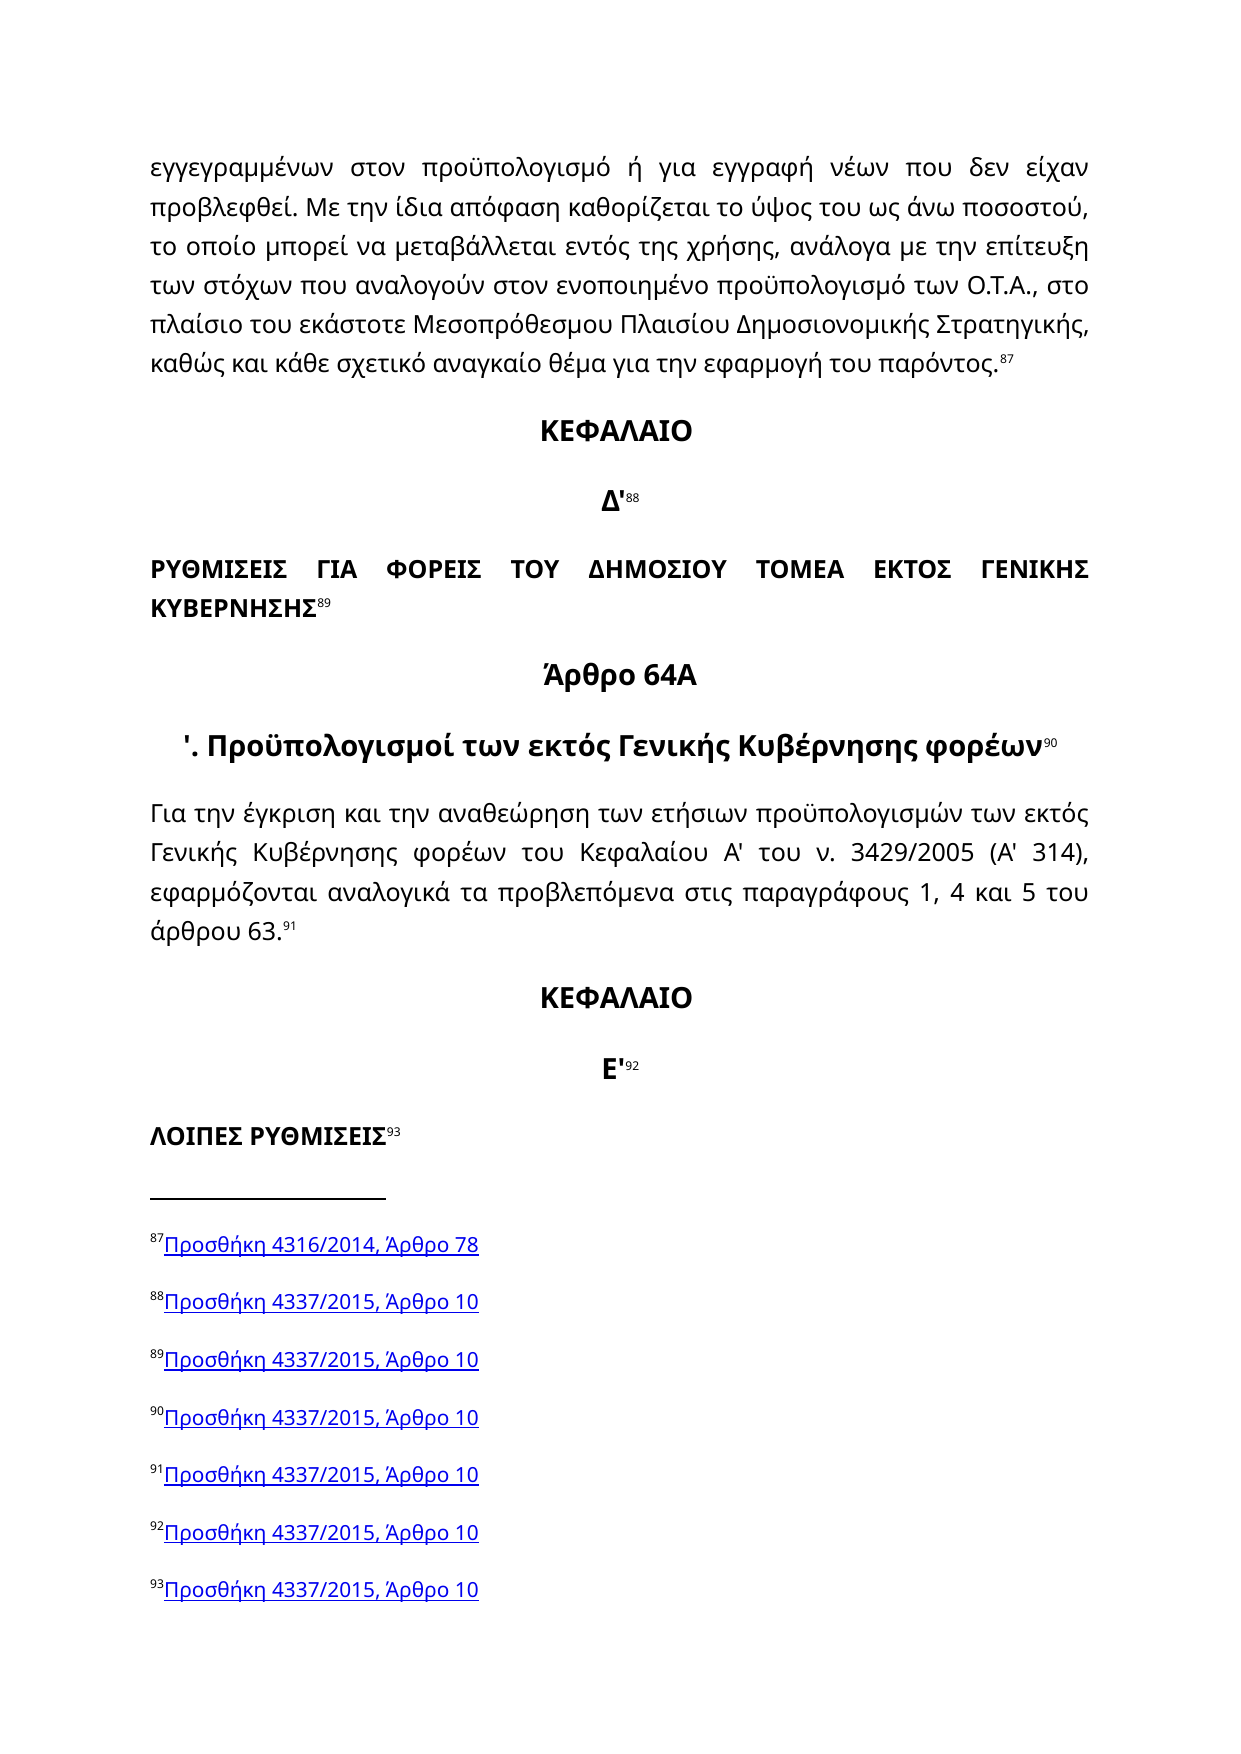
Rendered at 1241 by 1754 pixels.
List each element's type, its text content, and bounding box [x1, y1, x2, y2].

subtitle ΚΕΦΑΛΑΙΟ [150, 977, 1090, 1017]
text Προσθήκη 4337/2015, Άρθρο 10 [150, 1518, 1090, 1546]
text Προσθήκη 4337/2015, Άρθρο 10 [150, 1345, 1090, 1373]
text Προσθήκη 4337/2015, Άρθρο 10 [150, 1403, 1090, 1431]
subtitle '. Προϋπολογισμοί των εκτός Γενικής Κυβέρνησης φορέων [150, 725, 1090, 765]
subtitle Άρθρο 64Α [150, 654, 1090, 694]
text ΛΟΙΠΕΣ ΡΥΘΜΙΣΕΙΣ [150, 1119, 1090, 1153]
text Προσθήκη 4337/2015, Άρθρο 10 [150, 1576, 1090, 1604]
text εγγεγραμμένων στον προϋπολογισμό ή για εγγραφή νέων που δεν είχαν προβλεφθεί. Με την ίδια απόφαση καθορίζεται το ύψος του ως άνω ποσοστού, το οποίο μπορεί να μεταβάλλεται εντός της χρήσης, ανάλογα με την επίτευξη των στόχων που αναλογούν στον ενοποιημένο προϋπολογισμό των Ο.Τ.Α., στο πλαίσιο του εκάστοτε Μεσοπρόθεσμου Πλαισίου Δημοσιονομικής Στρατηγικής, καθώς και κάθε σχετικό αναγκαίο θέμα για την εφαρμογή του παρόντος. [150, 150, 1090, 380]
subtitle Ε' [150, 1048, 1090, 1088]
text Προσθήκη 4337/2015, Άρθρο 10 [150, 1460, 1090, 1489]
text ΡΥΘΜΙΣΕΙΣ ΓΙΑ ΦΟΡΕΙΣ ΤΟΥ ΔΗΜΟΣΙΟΥ ΤΟΜΕΑ ΕΚΤΟΣ ΓΕΝΙΚΗΣ ΚΥΒΕΡΝΗΣΗΣ [150, 551, 1090, 624]
text Για την έγκριση και την αναθεώρηση των ετήσιων προϋπολογισμών των εκτός Γενικής Κυβέρνησης φορέων του Κεφαλαίου Α' του ν. 3429/2005 (Α' 314), εφαρμόζονται αναλογικά τα προβλεπόμενα στις παραγράφους 1, 4 και 5 του άρθρου 63. [150, 796, 1090, 947]
subtitle Δ' [150, 481, 1090, 520]
subtitle ΚΕΦΑΛΑΙΟ [150, 410, 1090, 450]
text Προσθήκη 4337/2015, Άρθρο 10 [150, 1287, 1090, 1316]
text Προσθήκη 4316/2014, Άρθρο 78 [150, 1230, 1090, 1258]
